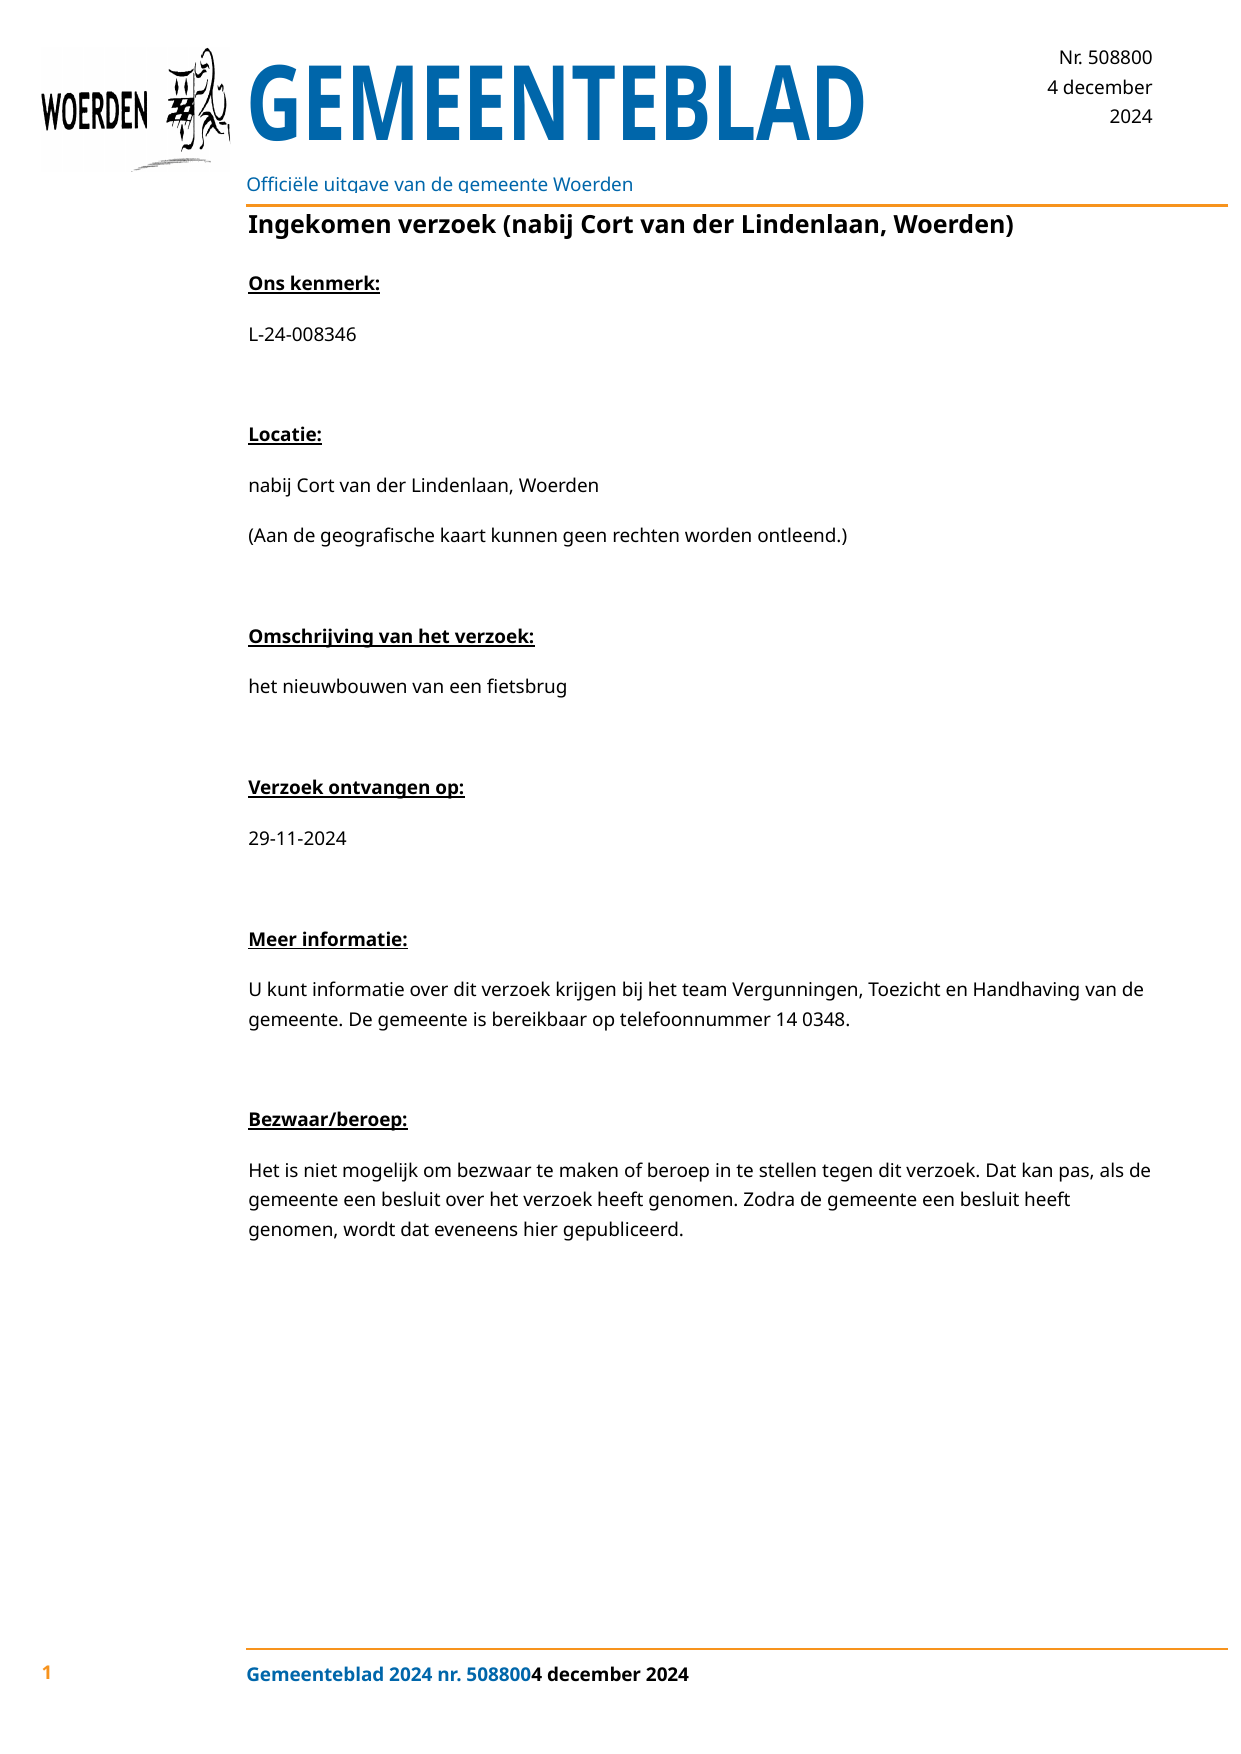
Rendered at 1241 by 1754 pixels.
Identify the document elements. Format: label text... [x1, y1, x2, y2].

text Meer informatie: [248, 926, 1152, 951]
text het nieuwbouwen van een fietsbrug [248, 674, 1152, 699]
text Bezwaar/beroep: [248, 1107, 1152, 1132]
text Ons kenmerk: [248, 270, 1152, 296]
text Het is niet mogelijk om bezwaar te maken of beroep in te stellen tegen dit verzoek. Dat kan pas, als de gemeente een besluit over het verzoek heeft genomen. Zodra de gemeente een besluit heeft genomen, wordt dat eveneens hier gepubliceerd. [248, 1157, 1152, 1242]
text nabij Cort van der Lindenlaan, Woerden [248, 472, 1152, 498]
text (Aan de geografische kaart kunnen geen rechten worden ontleend.) [248, 522, 1152, 548]
text Locatie: [248, 422, 1152, 447]
text L-24-008346 [248, 321, 1152, 346]
text 29-11-2024 [248, 825, 1152, 851]
text Ingekomen verzoek (nabij Cort van der Lindenlaan, Woerden) [248, 207, 1152, 241]
picture [41, 47, 231, 172]
text U kunt informatie over dit verzoek krijgen bij het team Vergunningen, Toezicht en Handhaving van de gemeente. De gemeente is bereikbaar op telefoonnummer 14 0348. [248, 976, 1152, 1031]
text Verzoek ontvangen op: [248, 774, 1152, 800]
text Omschrijving van het verzoek: [248, 623, 1152, 649]
